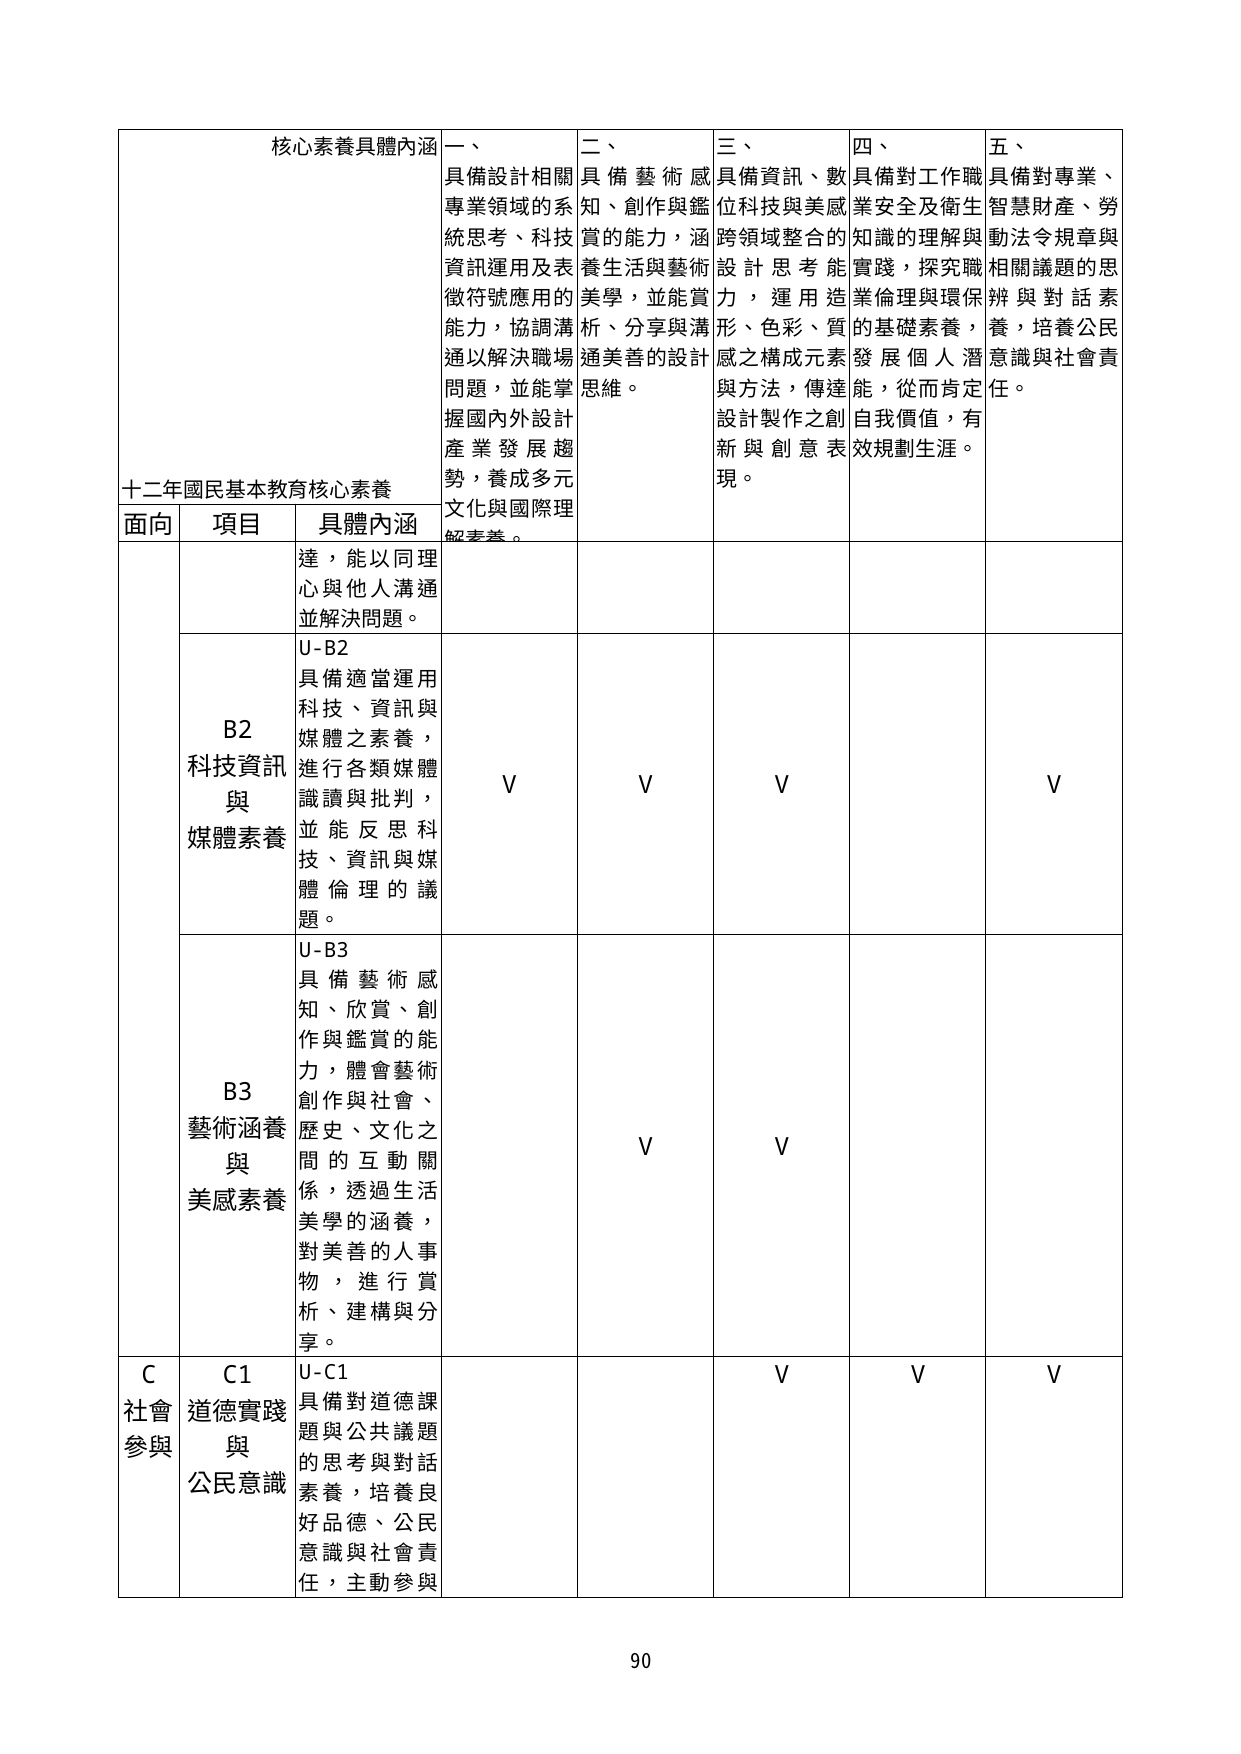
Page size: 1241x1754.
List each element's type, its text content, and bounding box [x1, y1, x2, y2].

table_cell 面向 [119, 505, 179, 541]
table_header 核心素養具體內涵 十二年國民基本教育核心素養 [119, 130, 441, 503]
table_cell [578, 1357, 713, 1597]
table_cell V [714, 634, 849, 934]
table_cell [180, 542, 295, 632]
table_cell V [986, 634, 1122, 934]
table_cell [442, 1357, 577, 1597]
table_cell V [850, 1357, 985, 1597]
table_cell U-C1 具備對道德課題與公共議題的思考與對話素養，培養良好品德、公民意識與社會責任，主動參與 [296, 1357, 441, 1597]
table_cell [578, 542, 713, 632]
table_cell V [714, 1357, 849, 1597]
table_cell 項目 [180, 505, 295, 541]
table_cell 具體內涵 [296, 505, 441, 541]
table_header 二、 具備藝術感知、創作與鑑賞的能力，涵養生活與藝術美學，並能賞析、分享與溝通美善的設計思維。 [578, 130, 713, 541]
table_cell [986, 935, 1122, 1356]
table_header 四、 具備對工作職業安全及衛生知識的理解與實踐，探究職業倫理與環保的基礎素養，發展個人潛能，從而肯定自我價值，有效規劃生涯。 [850, 130, 985, 541]
table_cell [714, 542, 849, 632]
table_cell C 社會參與 [119, 1357, 179, 1597]
table_header 一、 具備設計相關專業領域的系統思考、科技資訊運用及表徵符號應用的能力，協調溝通以解決職場問題，並能掌握國內外設計產業發展趨勢，養成多元文化與國際理解素養。 [442, 130, 577, 541]
table_header 五、 具備對專業、智慧財產、勞動法令規章與相關議題的思辨與對話素養，培養公民意識與社會責任。 [986, 130, 1122, 541]
table_cell [442, 935, 577, 1356]
table_cell 達，能以同理心與他人溝通並解決問題。 [296, 542, 441, 632]
table_cell V [578, 634, 713, 934]
table_cell V [986, 1357, 1122, 1597]
table_cell V [442, 634, 577, 934]
table_cell B3 藝術涵養與 美感素養 [180, 935, 295, 1356]
table_cell [986, 542, 1122, 632]
table_cell B2 科技資訊與 媒體素養 [180, 634, 295, 934]
table_cell V [578, 935, 713, 1356]
table_cell [442, 542, 577, 632]
table_cell C1 道德實踐與 公民意識 [180, 1357, 295, 1597]
table_cell [119, 542, 179, 1356]
table_header 三、 具備資訊、數位科技與美感跨領域整合的設計思考能力，運用造形、色彩、質感之構成元素與方法，傳達設計製作之創新與創意表現。 [714, 130, 849, 541]
table_cell [850, 542, 985, 632]
table_cell U-B2 具備適當運用科技、資訊與媒體之素養，進行各類媒體識讀與批判，並能反思科技、資訊與媒體倫理的議題。 [296, 634, 441, 934]
table_cell [850, 634, 985, 934]
table_cell V [714, 935, 849, 1356]
table_cell [850, 935, 985, 1356]
table_cell U-B3 具備藝術感知、欣賞、創作與鑑賞的能力，體會藝術創作與社會、歷史、文化之間的互動關係，透過生活美學的涵養，對美善的人事物，進行賞析、建構與分享。 [296, 935, 441, 1356]
